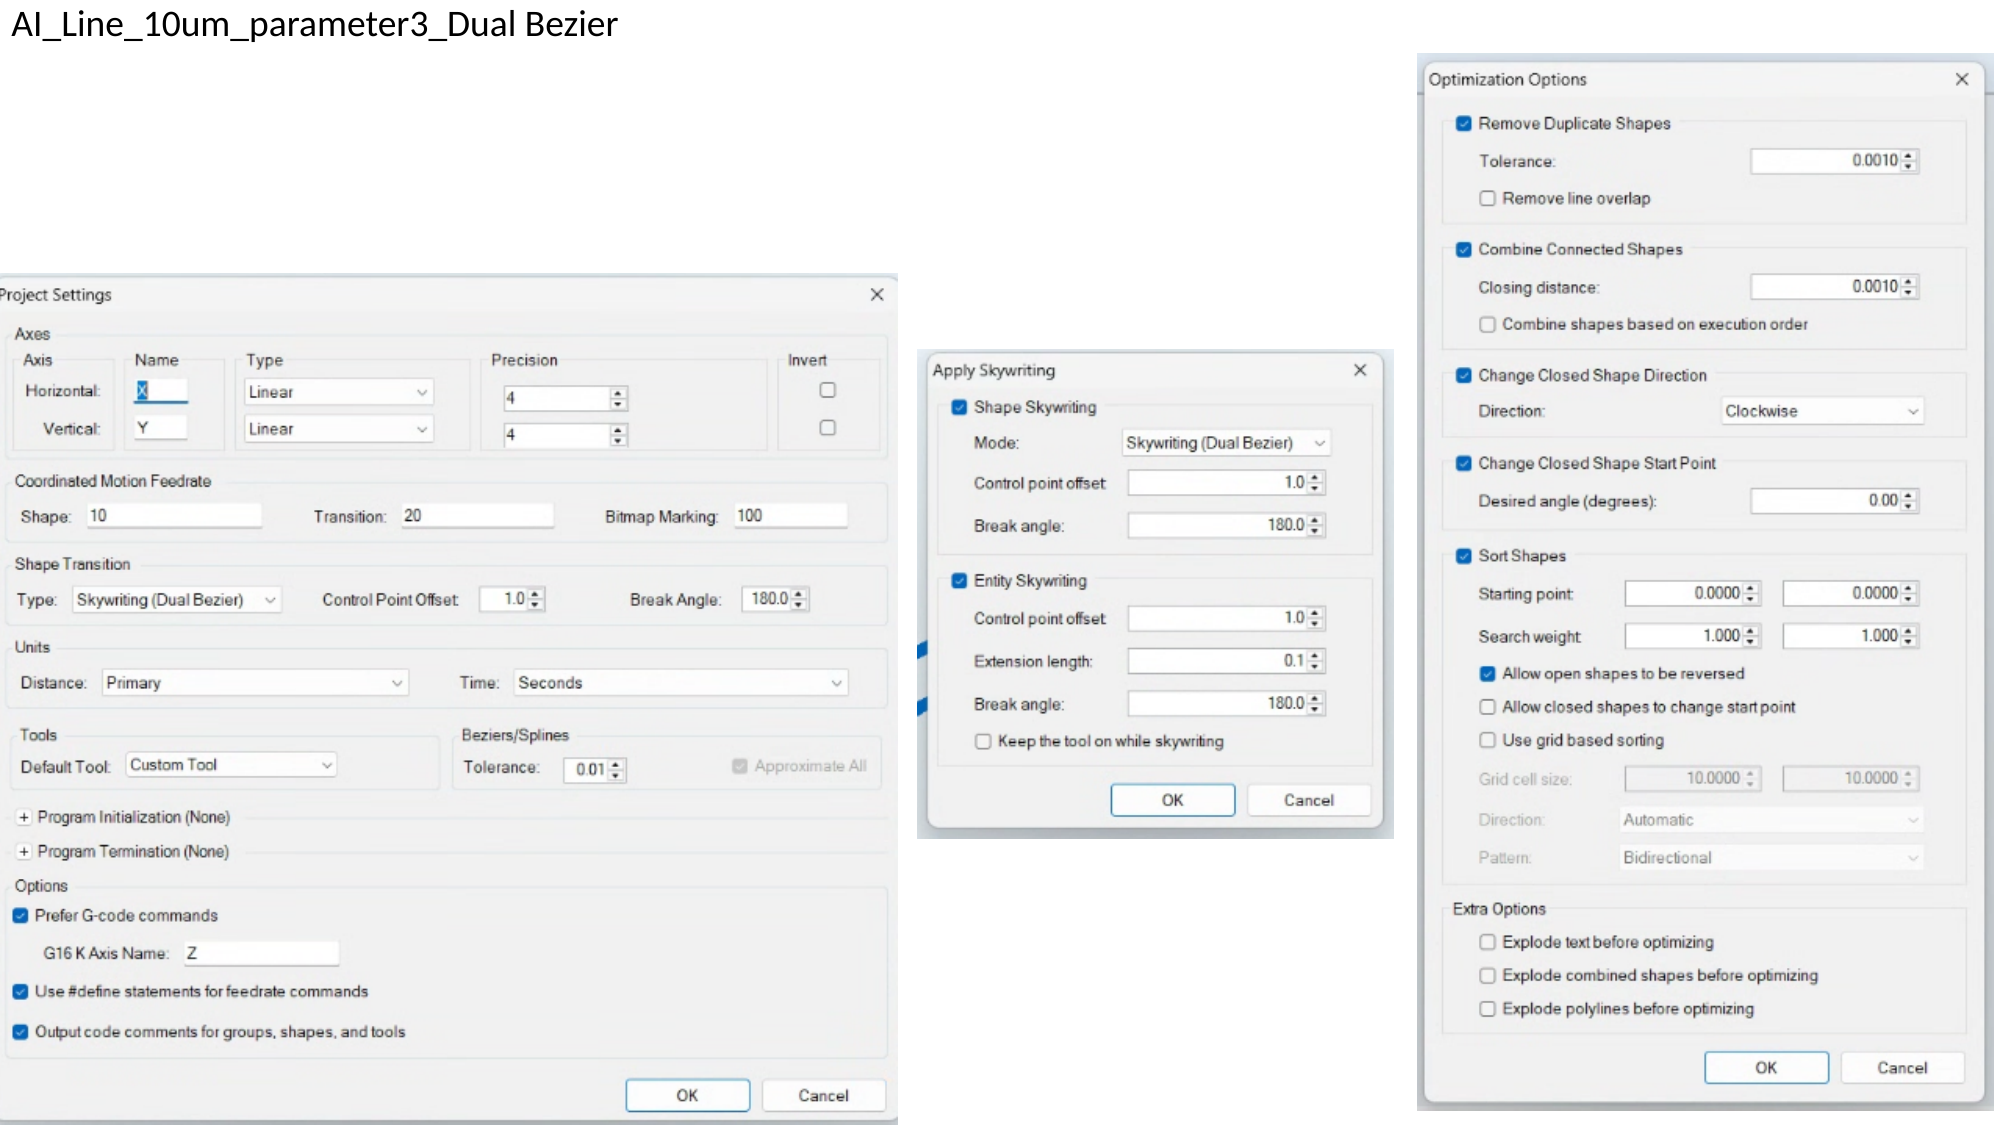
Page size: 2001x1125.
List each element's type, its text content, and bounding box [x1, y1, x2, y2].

picture [917, 349, 1394, 839]
title AI_Line_10um_parameter3_Dual Bezier [11, 0, 1737, 135]
picture [0, 273, 898, 1125]
picture [1417, 53, 1994, 1111]
